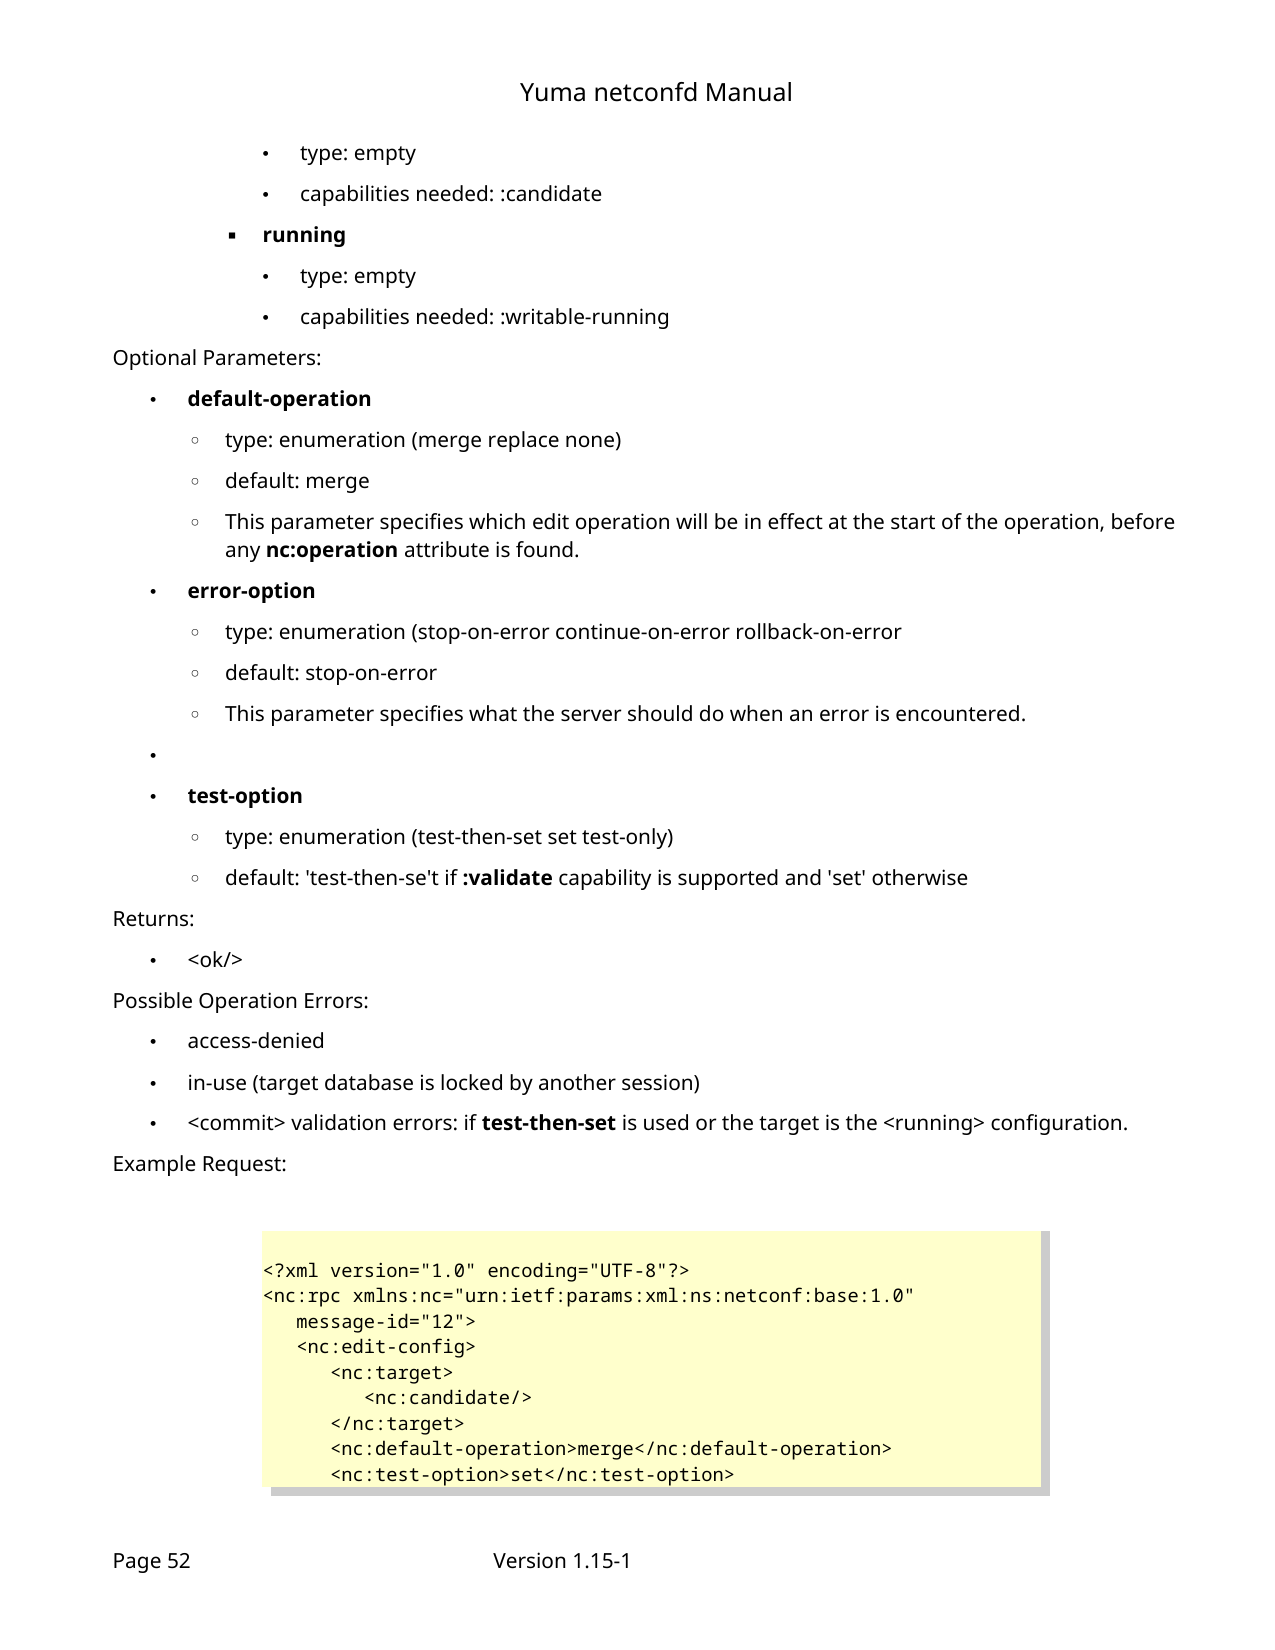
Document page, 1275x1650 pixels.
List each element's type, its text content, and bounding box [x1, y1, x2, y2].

list test-option [150, 781, 1200, 809]
text <nc:edit-config> [262, 1333, 1041, 1359]
list <ok/> [150, 945, 1200, 973]
text <nc:target> [262, 1359, 1041, 1384]
text </nc:target> [262, 1410, 1041, 1436]
text Example Request: [112, 1149, 1200, 1178]
text <nc:test-option>set</nc:test-option> [262, 1461, 1041, 1487]
list capabilities needed: :candidate [262, 179, 1200, 208]
list in-use (target database is locked by another session) [150, 1068, 1200, 1096]
text <?xml version="1.0" encoding="UTF-8"?> [262, 1257, 1041, 1282]
list capabilities needed: :writable-running [262, 302, 1200, 331]
list type: enumeration (merge replace none) [187, 425, 1200, 453]
list <commit> validation errors: if test-then-set is used or the target is the <running> configuration. [150, 1108, 1200, 1137]
text <nc:candidate/> [262, 1384, 1041, 1410]
list default: merge [187, 466, 1200, 494]
list default: 'test-then-se't if :validate capability is supported and 'set' otherwise [187, 863, 1200, 891]
list access-denied [150, 1027, 1200, 1055]
text <nc:rpc xmlns:nc="urn:ietf:params:xml:ns:netconf:base:1.0" [262, 1282, 1041, 1308]
list type: enumeration (stop-on-error continue-on-error rollback-on-error [187, 617, 1200, 646]
list type: enumeration (test-then-set set test-only) [187, 822, 1200, 850]
list type: empty [262, 138, 1200, 167]
text <nc:default-operation>merge</nc:default-operation> [262, 1436, 1041, 1461]
text Returns: [112, 904, 1200, 932]
text message-id="12"> [262, 1308, 1041, 1333]
list default: stop-on-error [187, 658, 1200, 687]
text Possible Operation Errors: [112, 986, 1200, 1014]
text Optional Parameters: [112, 343, 1200, 372]
list running [225, 220, 1200, 249]
list This parameter specifies which edit operation will be in effect at the start of the operation, before any nc:operation attribute is found. [187, 507, 1200, 564]
list type: empty [262, 261, 1200, 290]
list error-option [150, 576, 1200, 605]
list This parameter specifies what the server should do when an error is encountered. [187, 699, 1200, 728]
list default-operation [150, 384, 1200, 413]
